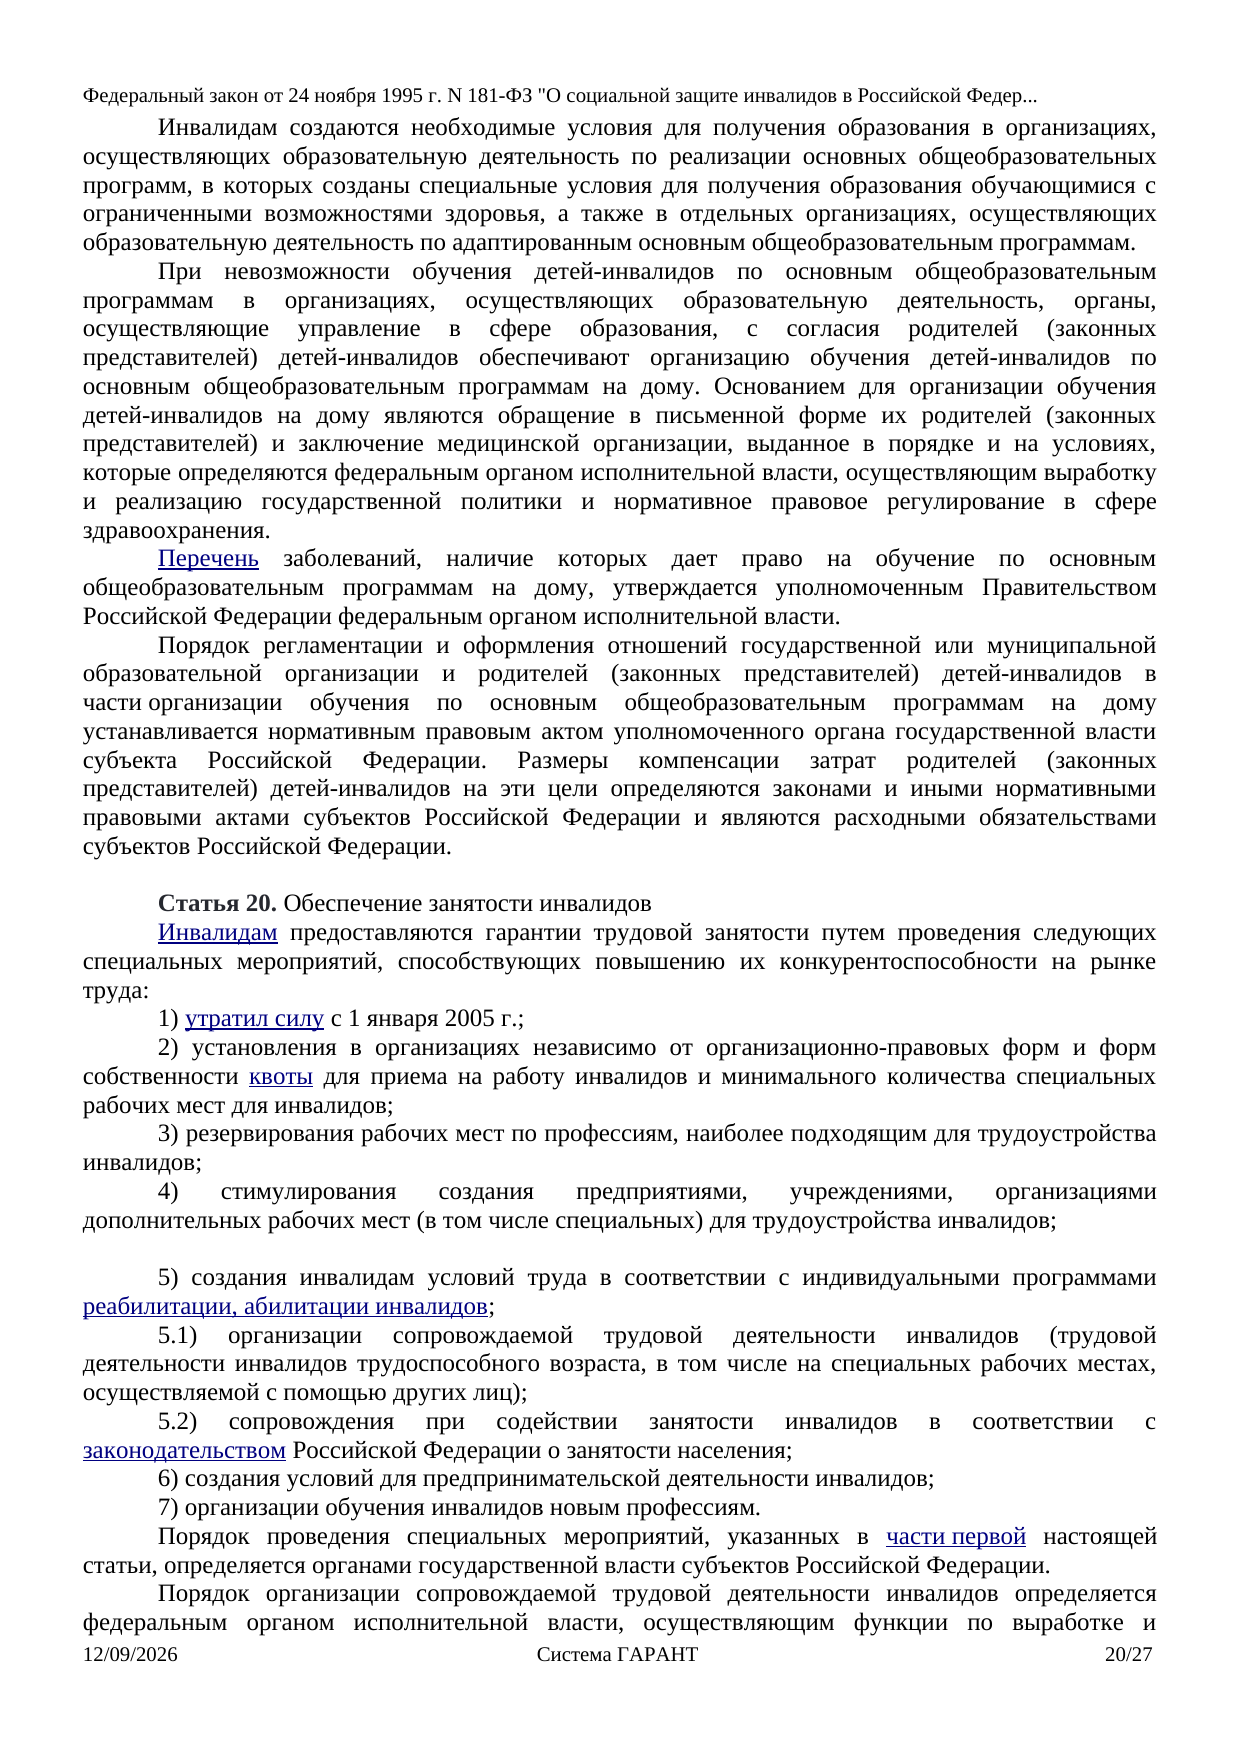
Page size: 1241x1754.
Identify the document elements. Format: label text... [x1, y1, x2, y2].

text 4) стимулирования создания предприятиями, учреждениями, организациями дополнительных рабочих мест (в том числе специальных) для трудоустройства инвалидов; [83, 1176, 1157, 1233]
text 7) организации обучения инвалидов новым профессиям. [83, 1492, 1157, 1521]
text Статья 20. Обеспечение занятости инвалидов [158, 888, 1157, 917]
text 1) утратил силу с 1 января 2005 г.; [83, 1003, 1157, 1032]
text 2) установления в организациях независимо от организационно-правовых форм и форм собственности квоты для приема на работу инвалидов и минимального количества специальных рабочих мест для инвалидов; [83, 1032, 1157, 1118]
text При невозможности обучения детей-инвалидов по основным общеобразовательным программам в организациях, осуществляющих образовательную деятельность, органы, осуществляющие управление в сфере образования, с согласия родителей (законных представителей) детей-инвалидов обеспечивают организацию обучения детей-инвалидов по основным общеобразовательным программам на дому. Основанием для организации обучения детей-инвалидов на дому являются обращение в письменной форме их родителей (законных представителей) и заключение медицинской организации, выданное в порядке и на условиях, которые определяются федеральным органом исполнительной власти, осуществляющим выработку и реализацию государственной политики и нормативное правовое регулирование в сфере здравоохранения. [83, 256, 1157, 543]
text Порядок регламентации и оформления отношений государственной или муниципальной образовательной организации и родителей (законных представителей) детей-инвалидов в части организации обучения по основным общеобразовательным программам на дому устанавливается нормативным правовым актом уполномоченного органа государственной власти субъекта Российской Федерации. Размеры компенсации затрат родителей (законных представителей) детей-инвалидов на эти цели определяются законами и иными нормативными правовыми актами субъектов Российской Федерации и являются расходными обязательствами субъектов Российской Федерации. [83, 630, 1157, 860]
text Порядок организации сопровождаемой трудовой деятельности инвалидов определяется федеральным органом исполнительной власти, осуществляющим функции по выработке и [83, 1578, 1157, 1636]
text 5.1) организации сопровождаемой трудовой деятельности инвалидов (трудовой деятельности инвалидов трудоспособного возраста, в том числе на специальных рабочих местах, осуществляемой с помощью других лиц); [83, 1320, 1157, 1406]
text 5.2) сопровождения при содействии занятости инвалидов в соответствии с законодательством Российской Федерации о занятости населения; [83, 1406, 1157, 1463]
text 5) создания инвалидам условий труда в соответствии с индивидуальными программами реабилитации, абилитации инвалидов; [83, 1262, 1157, 1320]
text Инвалидам предоставляются гарантии трудовой занятости путем проведения следующих специальных мероприятий, способствующих повышению их конкурентоспособности на рынке труда: [83, 917, 1157, 1003]
text Порядок проведения специальных мероприятий, указанных в части первой настоящей статьи, определяется органами государственной власти субъектов Российской Федерации. [83, 1521, 1157, 1578]
text Инвалидам создаются необходимые условия для получения образования в организациях, осуществляющих образовательную деятельность по реализации основных общеобразовательных программ, в которых созданы специальные условия для получения образования обучающимися с ограниченными возможностями здоровья, а также в отдельных организациях, осуществляющих образовательную деятельность по адаптированным основным общеобразовательным программам. [83, 112, 1157, 256]
text 3) резервирования рабочих мест по профессиям, наиболее подходящим для трудоустройства инвалидов; [83, 1118, 1157, 1176]
text Перечень заболеваний, наличие которых дает право на обучение по основным общеобразовательным программам на дому, утверждается уполномоченным Правительством Российской Федерации федеральным органом исполнительной власти. [83, 543, 1157, 630]
text 6) создания условий для предпринимательской деятельности инвалидов; [83, 1463, 1157, 1492]
